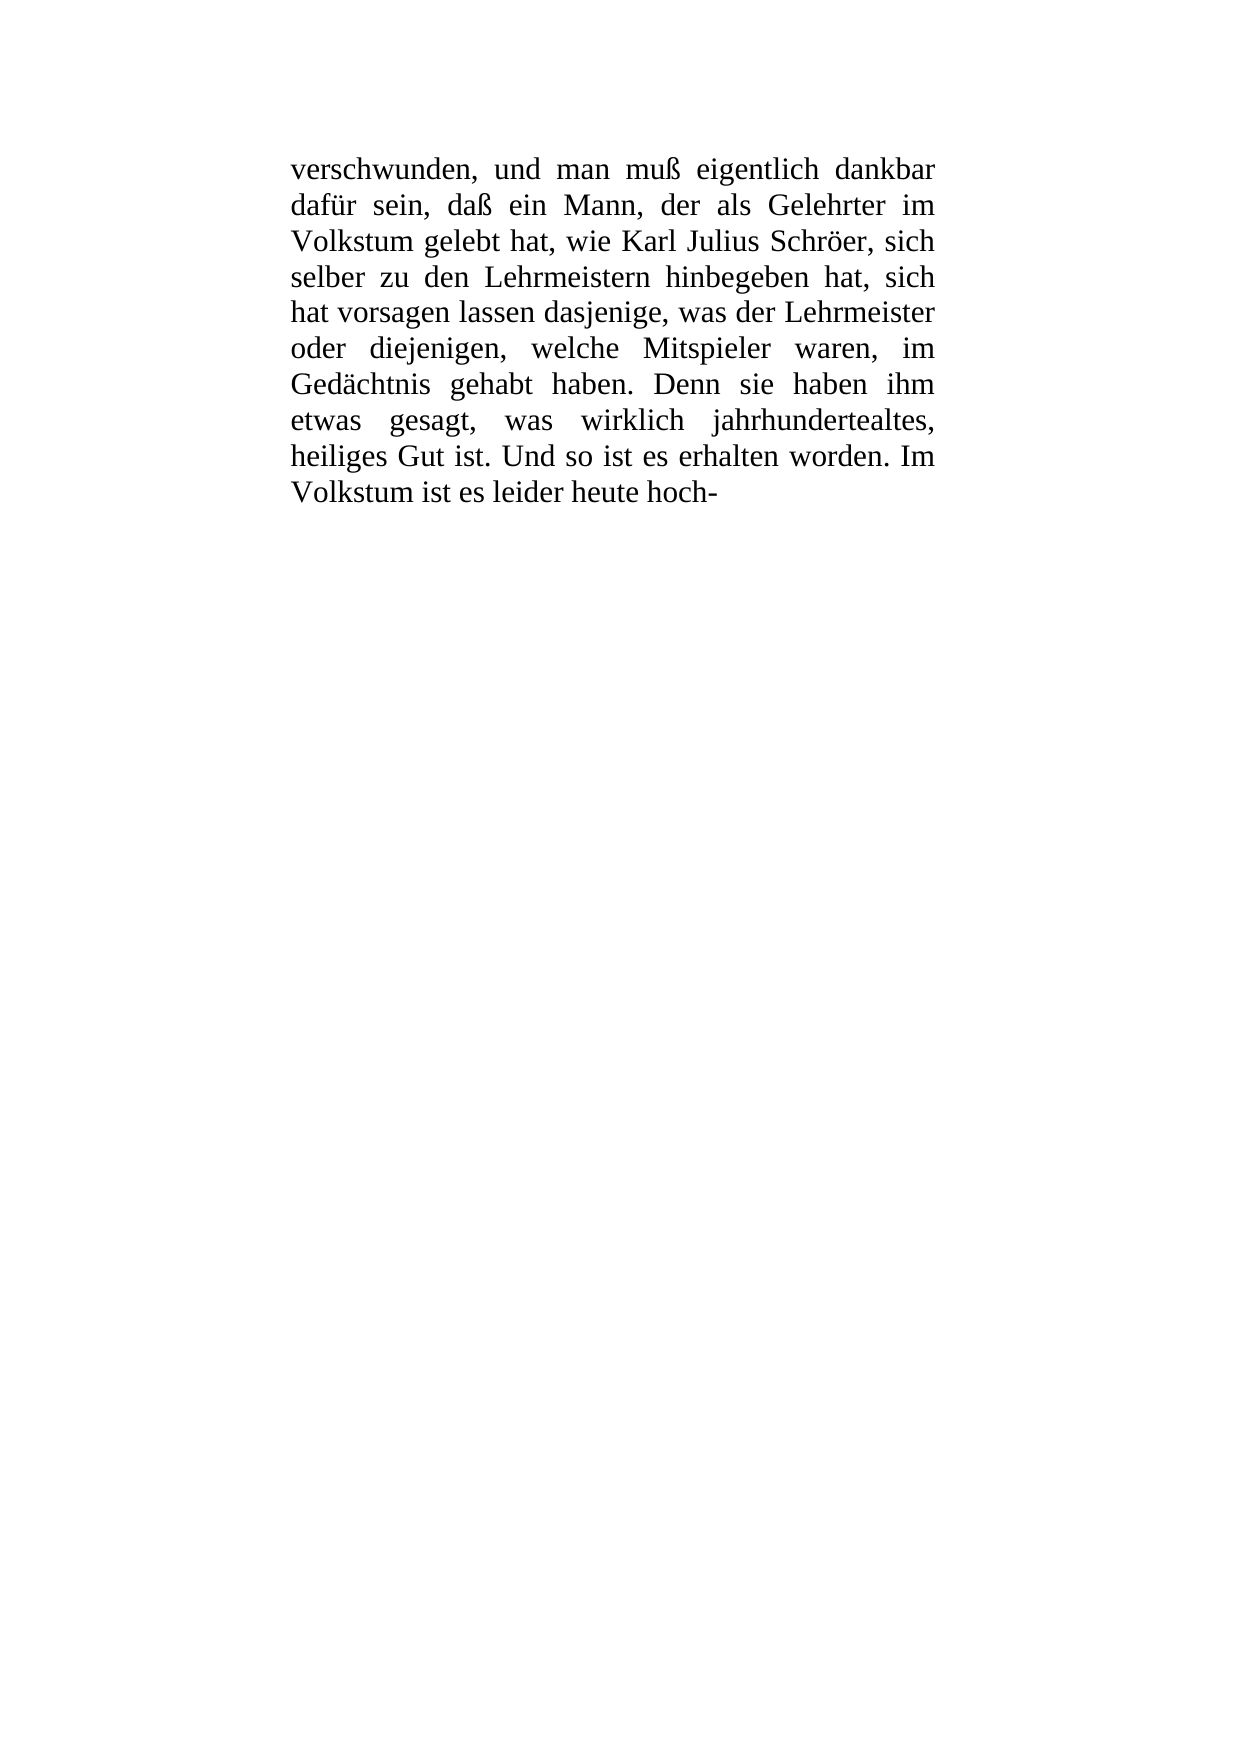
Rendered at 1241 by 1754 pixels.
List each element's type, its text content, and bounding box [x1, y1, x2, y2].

text verschwunden, und man muß eigentlich dankbar dafür sein, daß ein Mann, der als Gelehrter im Volkstum gelebt hat, wie Karl Julius Schröer, sich selber zu den Lehrmeistern hinbegeben hat, sich hat vorsagen lassen dasjenige, was der Lehrmeister oder diejenigen, welche Mitspieler waren, im Gedächtnis gehabt haben. Denn sie haben ihm etwas gesagt, was wirklich jahrhundertealtes, heiliges Gut ist. Und so ist es erhalten worden. Im Volkstum ist es leider heute hoch- [290, 150, 936, 509]
